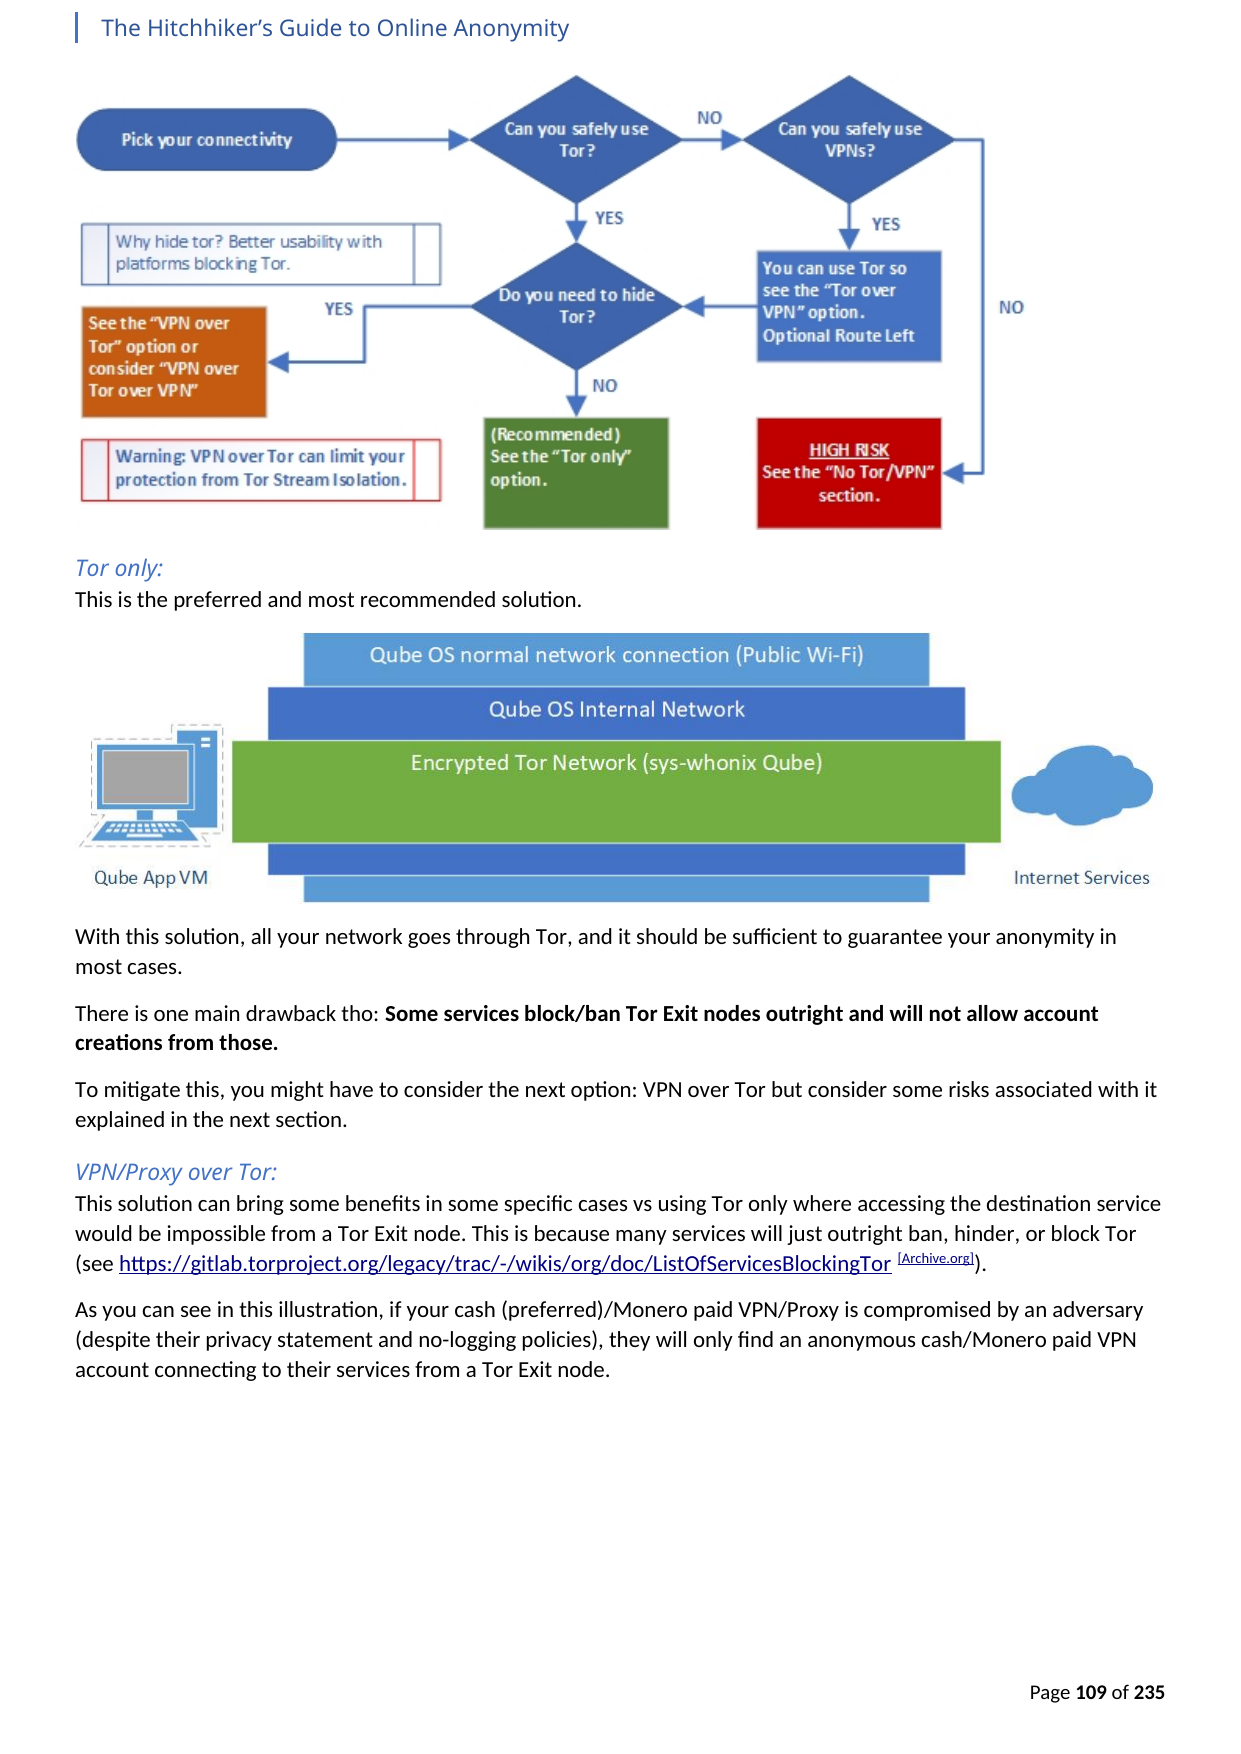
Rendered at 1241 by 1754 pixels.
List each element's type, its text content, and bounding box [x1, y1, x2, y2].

text With this solution, all your network goes through Tor, and it should be sufficient to guarantee your anonymity in most cases. [75, 922, 1165, 980]
picture [75, 632, 1164, 904]
subtitle VPN/Proxy over Tor: [75, 1156, 1165, 1187]
text To mitigate this, you might have to consider the next option: VPN over Tor but consider some risks associated with it explained in the next section. [75, 1075, 1165, 1133]
text As you can see in this illustration, if your cash (preferred)/Monero paid VPN/Proxy is compromised by an adversary (despite their privacy statement and no-logging policies), they will only find an anonymous cash/Monero paid VPN account connecting to their services from a Tor Exit node. [75, 1296, 1165, 1383]
picture [75, 74, 1034, 530]
subtitle Tor only: [75, 552, 1165, 583]
text This is the preferred and most recommended solution. [75, 586, 1165, 613]
text This solution can bring some benefits in some specific cases vs using Tor only where accessing the destination service would be impossible from a Tor Exit node. This is because many services will just outright ban, hinder, or block Tor (see https://gitlab.torproject.org/legacy/trac/-/wikis/org/doc/ListOfServicesBlockingTor [Archive.org]). [75, 1189, 1165, 1277]
text There is one main drawback tho: Some services block/ban Tor Exit nodes outright and will not allow account creations from those. [75, 999, 1165, 1057]
